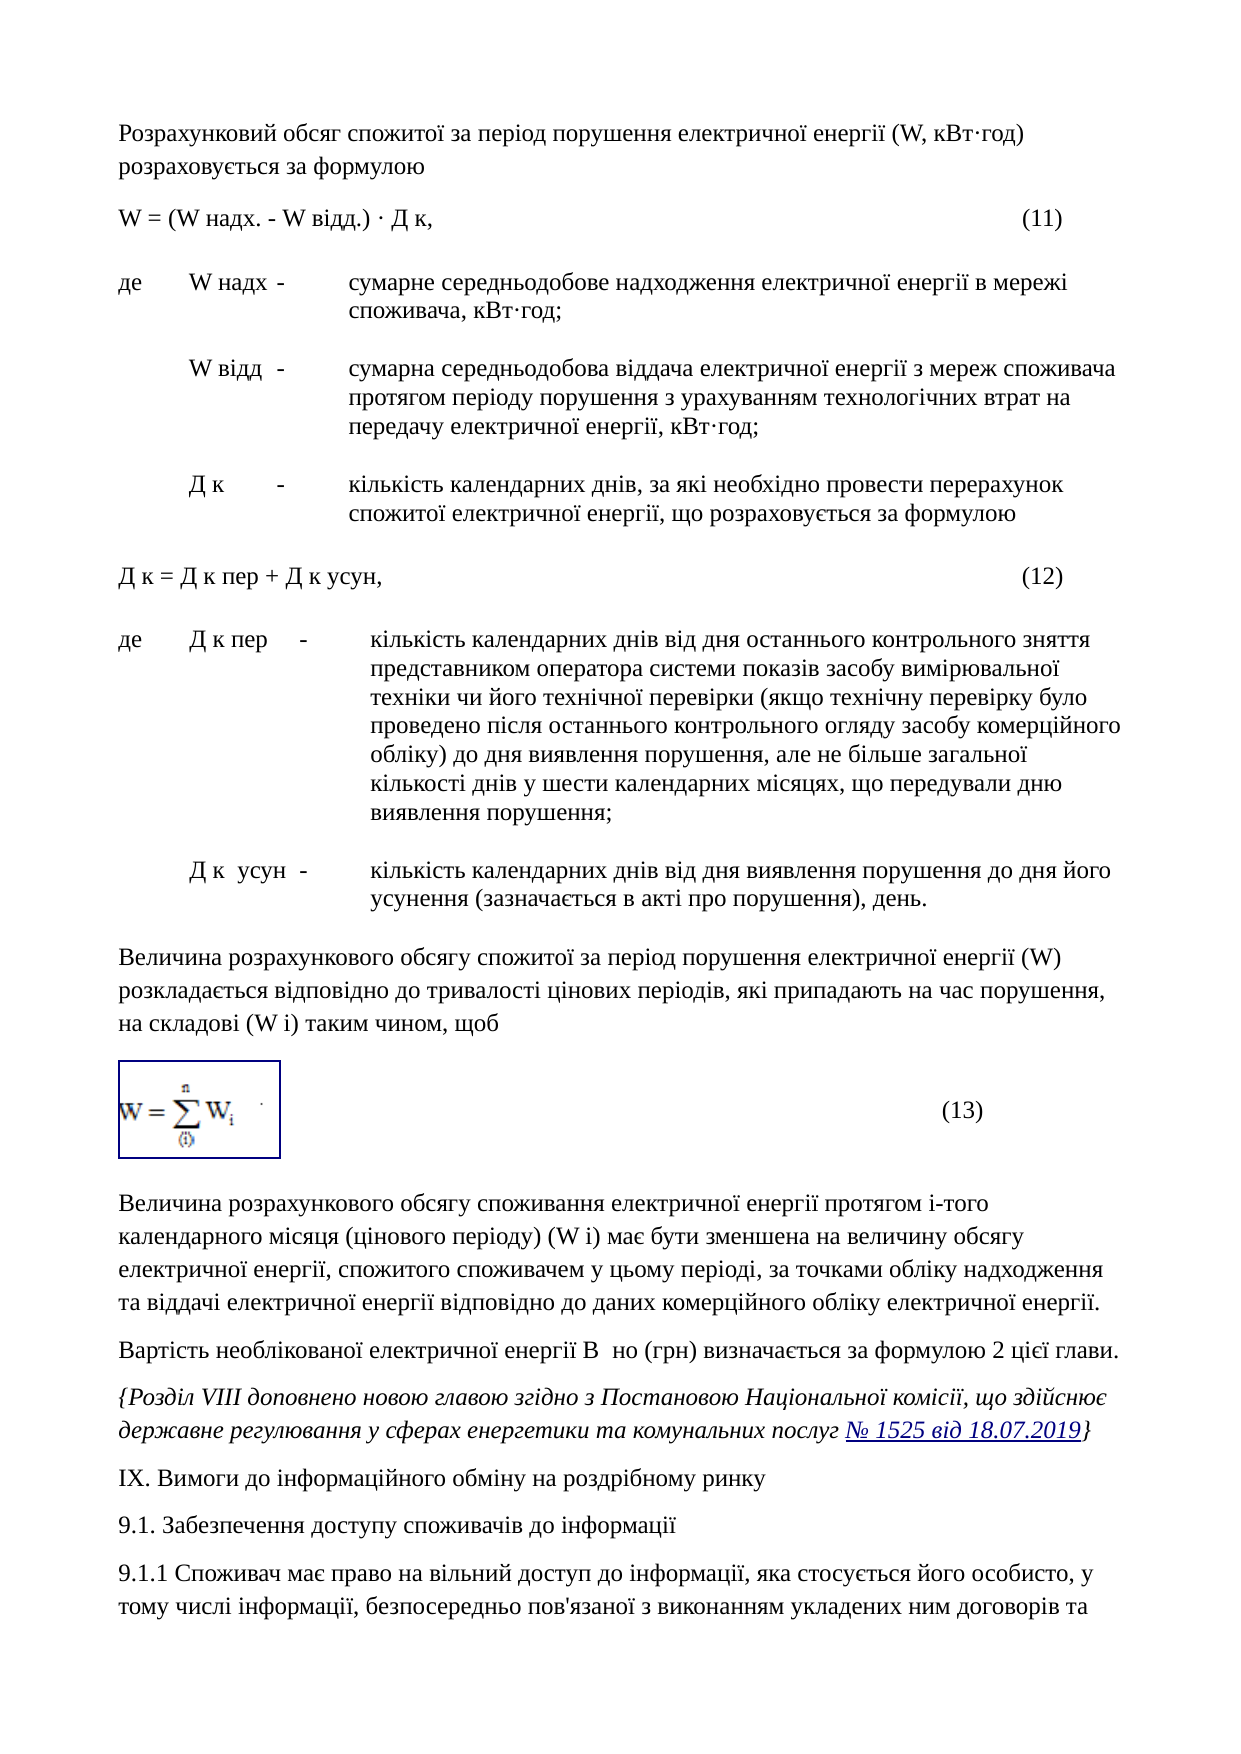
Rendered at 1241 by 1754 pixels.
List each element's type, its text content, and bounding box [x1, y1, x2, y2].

table_cell кількість календарних днів від дня виявлення порушення до дня його усунення (зазначається в акті про порушення), день. [370, 855, 1122, 942]
table_cell - [299, 855, 370, 942]
text Величина розрахункового обсягу спожитої за період порушення електричної енергії (W) розкладається відповідно до тривалості цінових періодів, які припадають на час порушення, на складові (W і) таким чином, щоб [118, 942, 1122, 1037]
table_cell - [276, 469, 348, 556]
table_header - [276, 267, 348, 353]
picture [120, 1062, 279, 1157]
text Вартість необлікованої електричної енергії В но (грн) визначається за формулою 2 цієї глави. [118, 1335, 1122, 1363]
table_cell кількість календарних днів, за які необхідно провести перерахунок спожитої електричної енергії, що розраховується за формулою [348, 469, 1122, 556]
text Розрахунковий обсяг спожитої за період порушення електричної енергії (W, кВт·год) розраховується за формулою [118, 118, 1122, 180]
table_header (13) [942, 1060, 1122, 1188]
text IX. Вимоги до інформаційного обміну на роздрібному ринку [118, 1463, 1122, 1492]
table_cell W відд [189, 354, 276, 469]
table_header (12) [1022, 561, 1122, 619]
table_header де [118, 624, 189, 855]
table_cell сумарна середньодобова віддача електричної енергії з мереж споживача протягом періоду порушення з урахуванням технологічних втрат на передачу електричної енергії, кВт·год; [348, 354, 1122, 469]
table_cell - [276, 354, 348, 469]
table_cell [118, 855, 189, 942]
text {Розділ VIII доповнено новою главою згідно з Постановою Національної комісії, що здійснює державне регулювання у сферах енергетики та комунальних послуг № 1525 від 18.07.2019} [118, 1382, 1122, 1444]
table_header кількість календарних днів від дня останнього контрольного зняття представником оператора системи показів засобу вимірювальної техніки чи його технічної перевірки (якщо технічну перевірку було проведено після останнього контрольного огляду засобу комерційного обліку) до дня виявлення порушення, але не більше загальної кількості днів у шести календарних місяцях, що передували дню виявлення порушення; [370, 624, 1122, 855]
text 9.1.1 Споживач має право на вільний доступ до інформації, яка стосується його особисто, у тому числі інформації, безпосередньо пов'язаної з виконанням укладених ним договорів та [118, 1558, 1122, 1620]
table_header сумарне середньодобове надходження електричної енергії в мережі споживача, кВт·год; [348, 267, 1122, 353]
text 9.1. Забезпечення доступу споживачів до інформації [118, 1511, 1122, 1539]
table_header де [118, 267, 188, 556]
table_header W надх [189, 267, 276, 353]
table_cell Д к усун [189, 855, 299, 942]
table_header (11) [1022, 204, 1122, 262]
table_header Д к = Д к пер + Д к усун, [118, 561, 1022, 619]
text Величина розрахункового обсягу споживання електричної енергії протягом i-того календарного місяця (цінового періоду) (W і) має бути зменшена на величину обсягу електричної енергії, спожитого споживачем у цьому періоді, за точками обліку надходження та віддачі електричної енергії відповідно до даних комерційного обліку електричної енергії. [118, 1188, 1122, 1316]
table_header Д к пер [189, 624, 299, 855]
table_header [118, 1060, 942, 1188]
table_header - [299, 624, 370, 855]
table_header W = (W надх. - W відд.) · Д к, [118, 204, 1022, 262]
table_cell Д к [189, 469, 276, 556]
